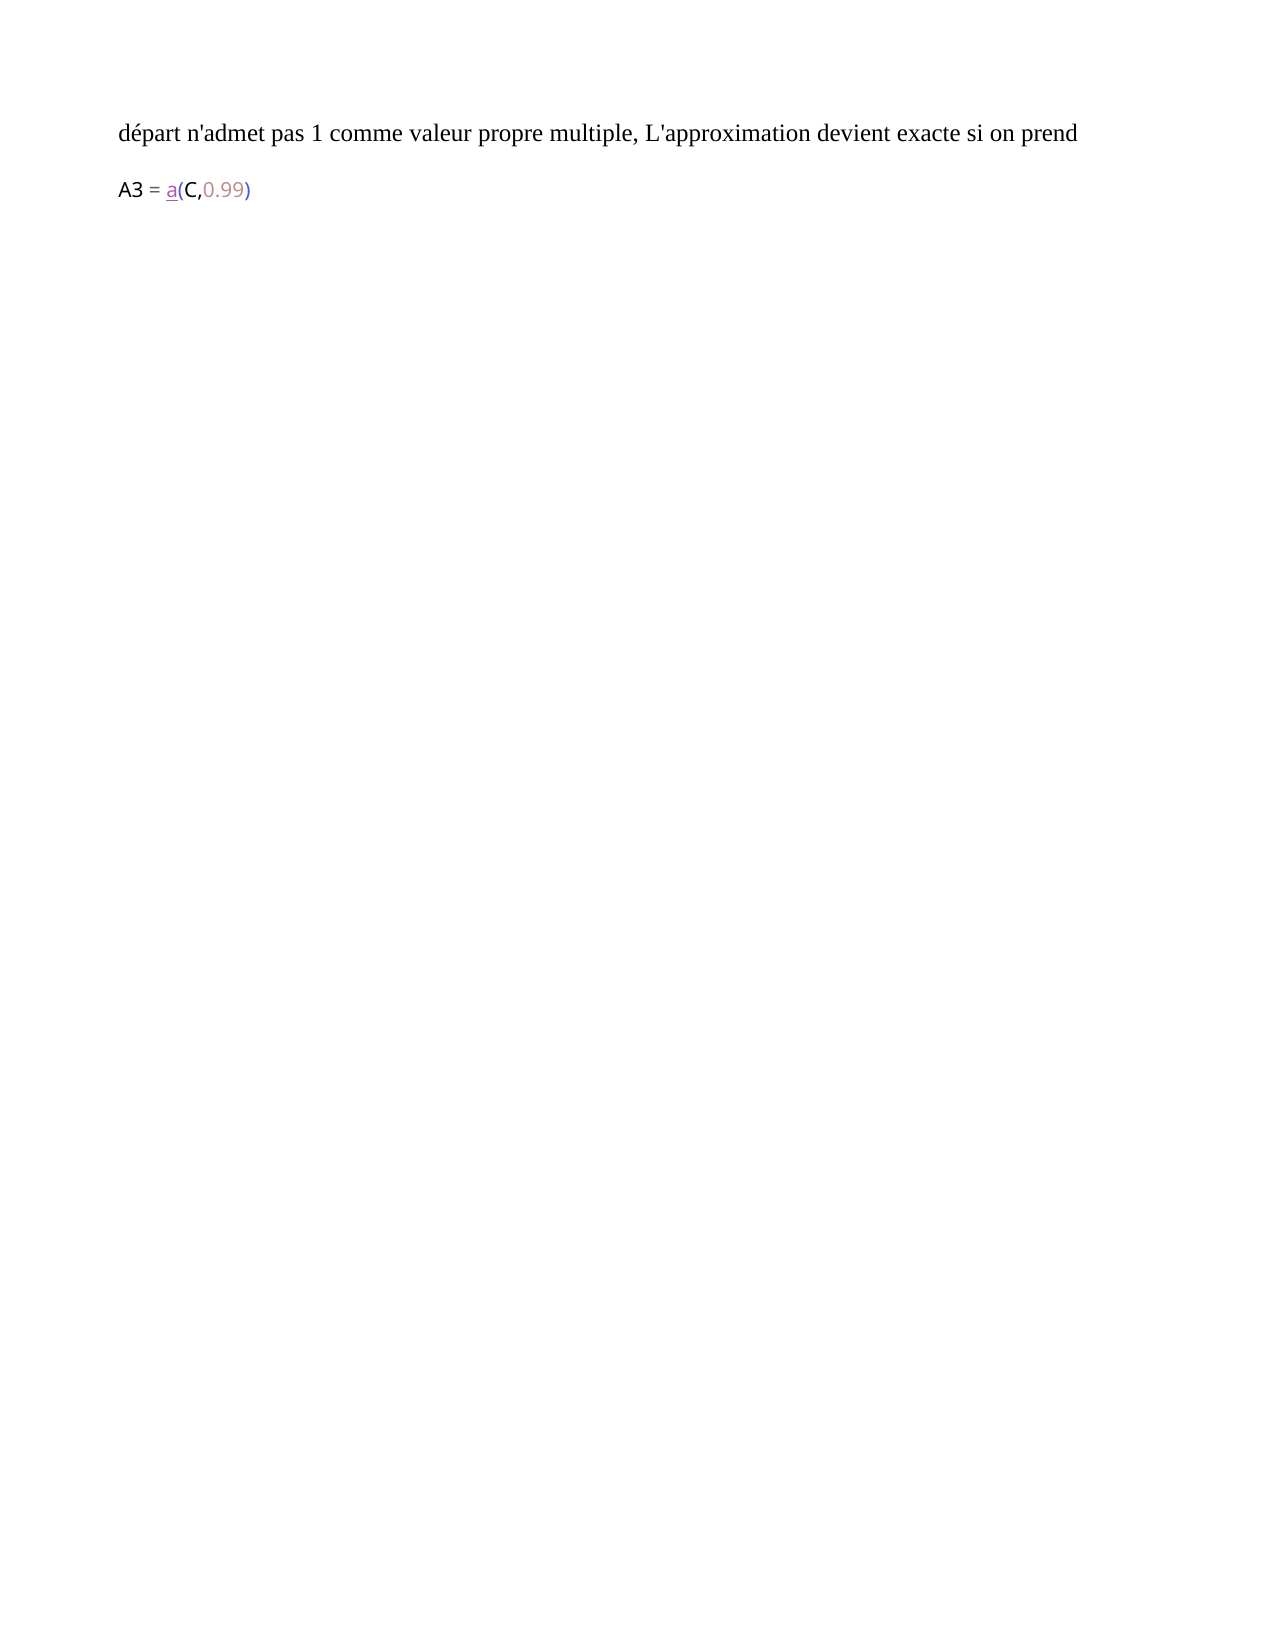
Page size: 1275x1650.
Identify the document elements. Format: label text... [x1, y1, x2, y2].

text A3 = a(C,0.99) [118, 176, 1157, 204]
text départ n'admet pas 1 comme valeur propre multiple, L'approximation devient exacte si on prend [118, 118, 1157, 147]
